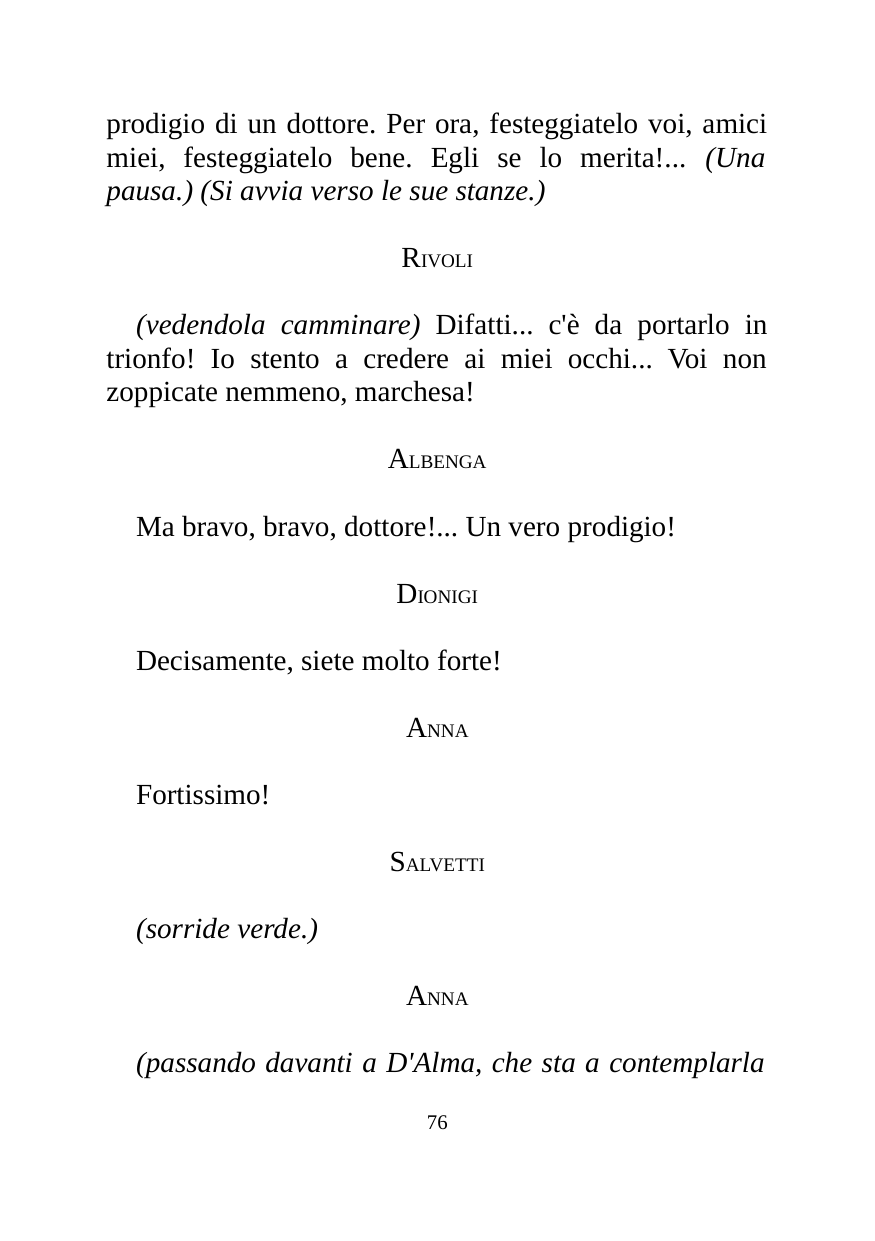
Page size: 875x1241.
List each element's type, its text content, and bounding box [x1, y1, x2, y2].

text Ma bravo, bravo, dottore!... Un vero prodigio! [106, 509, 768, 542]
text Decisamente, siete molto forte! [106, 643, 768, 676]
text Anna [106, 978, 768, 1012]
text Fortissimo! [106, 777, 768, 811]
text (passando davanti a D'Alma, che sta a contemplarla [106, 1045, 768, 1079]
text (vedendola camminare) Difatti... c'è da portarlo in trionfo! Io stento a credere ai miei occhi... Voi non zoppicate nemmeno, marchesa! [106, 307, 768, 408]
text (sorride verde.) [106, 911, 768, 945]
text Albenga [106, 442, 768, 475]
text Dionigi [106, 576, 768, 609]
text Rivoli [106, 240, 768, 274]
text prodigio di un dottore. Per ora, festeggiatelo voi, amici miei, festeggiatelo bene. Egli se lo merita!... (Una pausa.) (Si avvia verso le sue stanze.) [106, 106, 768, 207]
text Salvetti [106, 844, 768, 878]
text Anna [106, 710, 768, 743]
